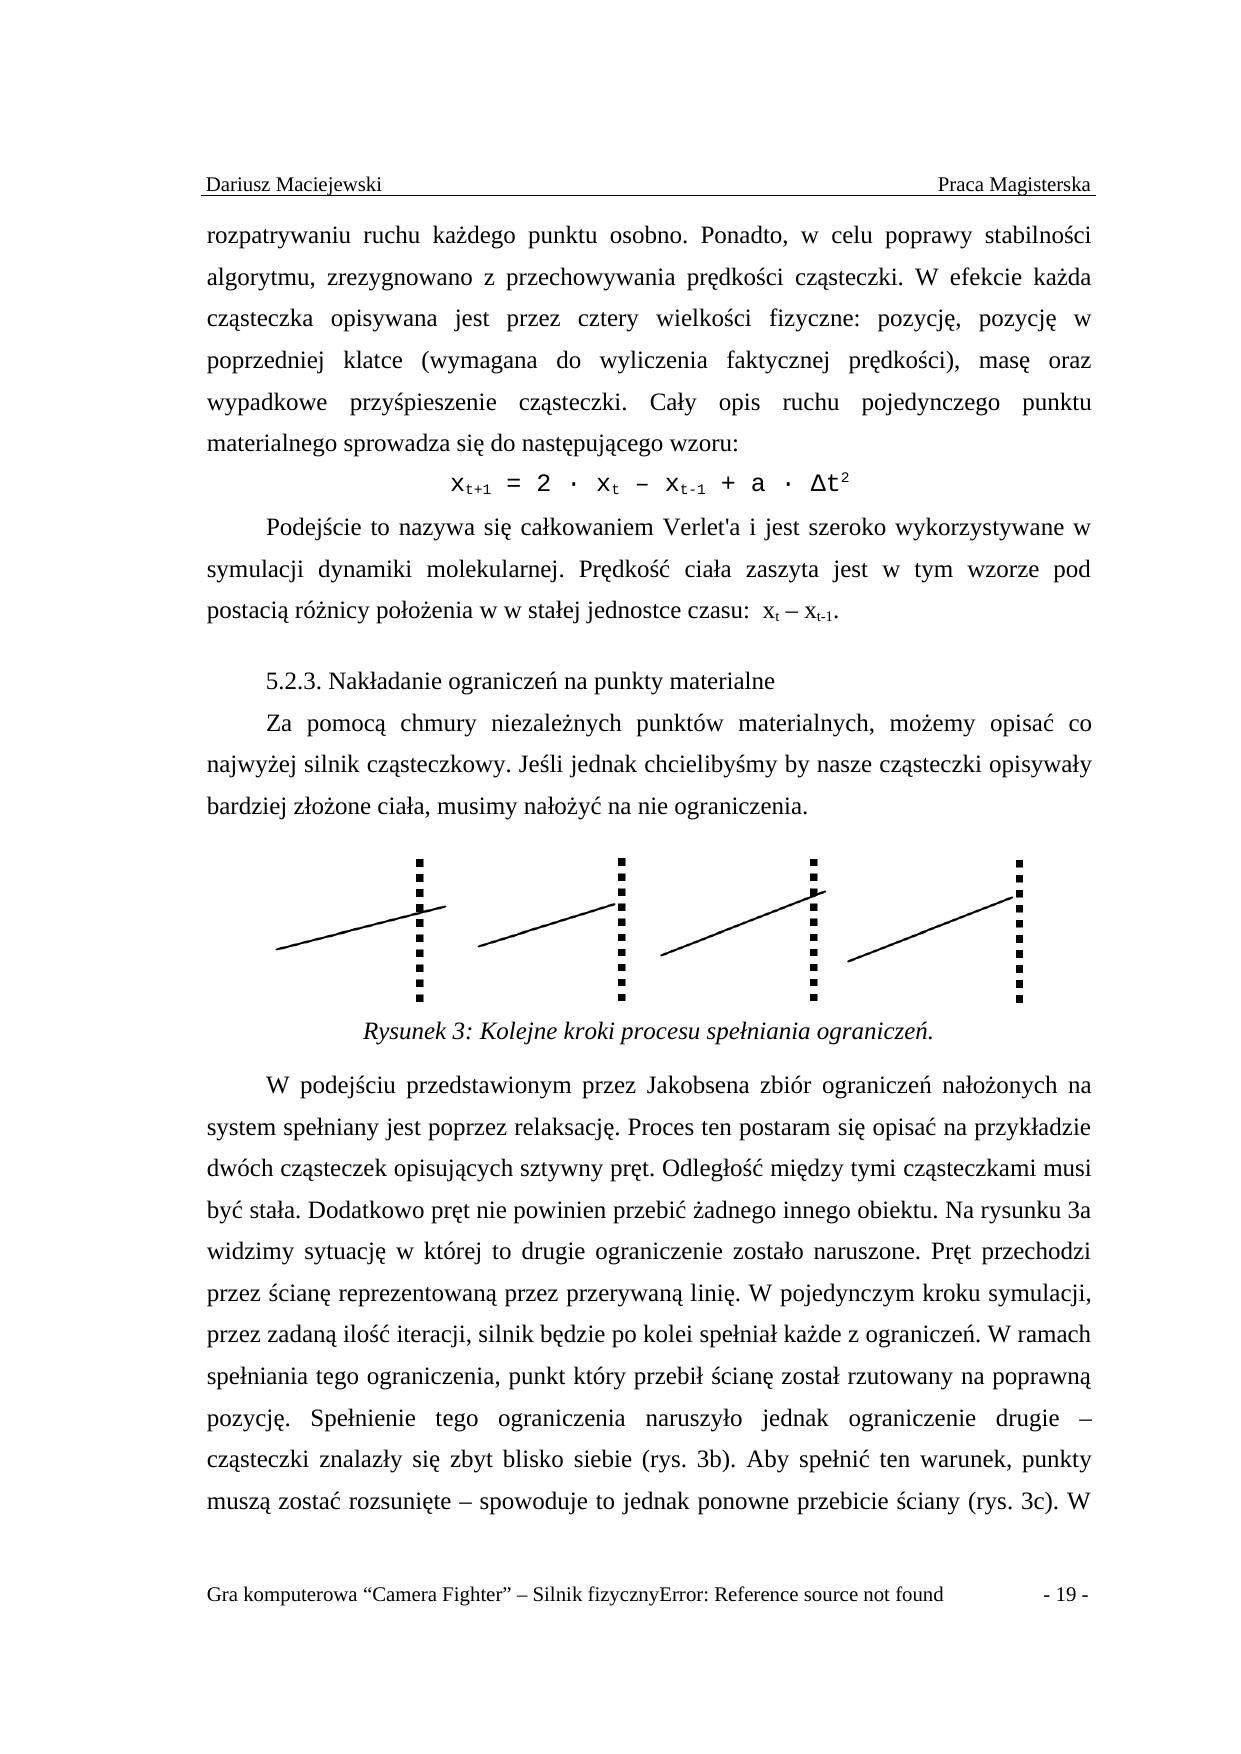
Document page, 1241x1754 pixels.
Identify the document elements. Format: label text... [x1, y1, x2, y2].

text xt+1 = 2 · xt – xt-1 + a · Δt2 [207, 471, 1092, 499]
text W podejściu przedstawionym przez Jakobsena zbiór ograniczeń nałożonych na system spełniany jest poprzez relaksację. Proces ten postaram się opisać na przykładzie dwóch cząsteczek opisujących sztywny pręt. Odległość między tymi cząsteczkami musi być stała. Dodatkowo pręt nie powinien przebić żadnego innego obiektu. Na rysunku 3a widzimy sytuację w której to drugie ograniczenie zostało naruszone. Pręt przechodzi przez ścianę reprezentowaną przez przerywaną linię. W pojedynczym kroku symulacji, przez zadaną ilość iteracji, silnik będzie po kolei spełniał każde z ograniczeń. W ramach spełniania tego ograniczenia, punkt który przebił ścianę został rzutowany na poprawną pozycję. Spełnienie tego ograniczenia naruszyło jednak ograniczenie drugie – cząsteczki znalazły się zbyt blisko siebie (rys. 3b). Aby spełnić ten warunek, punkty muszą zostać rozsunięte – spowoduje to jednak ponowne przebicie ściany (rys. 3c). W [207, 1071, 1092, 1514]
text Rysunek 3: Kolejne kroki procesu spełniania ograniczeń. [263, 1004, 1036, 1045]
text rozpatrywaniu ruchu każdego punktu osobno. Ponadto, w celu poprawy stabilności algorytmu, zrezygnowano z przechowywania prędkości cząsteczki. W efekcie każda cząsteczka opisywana jest przez cztery wielkości fizyczne: pozycję, pozycję w poprzedniej klatce (wymagana do wyliczenia faktycznej prędkości), masę oraz wypadkowe przyśpieszenie cząsteczki. Cały opis ruchu pojedynczego punktu materialnego sprowadza się do następującego wzoru: [207, 221, 1092, 457]
text Za pomocą chmury niezależnych punktów materialnych, możemy opisać co najwyżej silnik cząsteczkowy. Jeśli jednak chcielibyśmy by nasze cząsteczki opisywały bardziej złożone ciała, musimy nałożyć na nie ograniczenia. [207, 709, 1092, 820]
text Podejście to nazywa się całkowaniem Verlet'a i jest szeroko wykorzystywane w symulacji dynamiki molekularnej. Prędkość ciała zaszyta jest w tym wzorze pod postacią różnicy położenia w w stałej jednostce czasu: xt – xt-1. [207, 513, 1092, 624]
picture [263, 858, 1037, 1004]
subtitle Nakładanie ograniczeń na punkty materialne [207, 667, 1092, 695]
